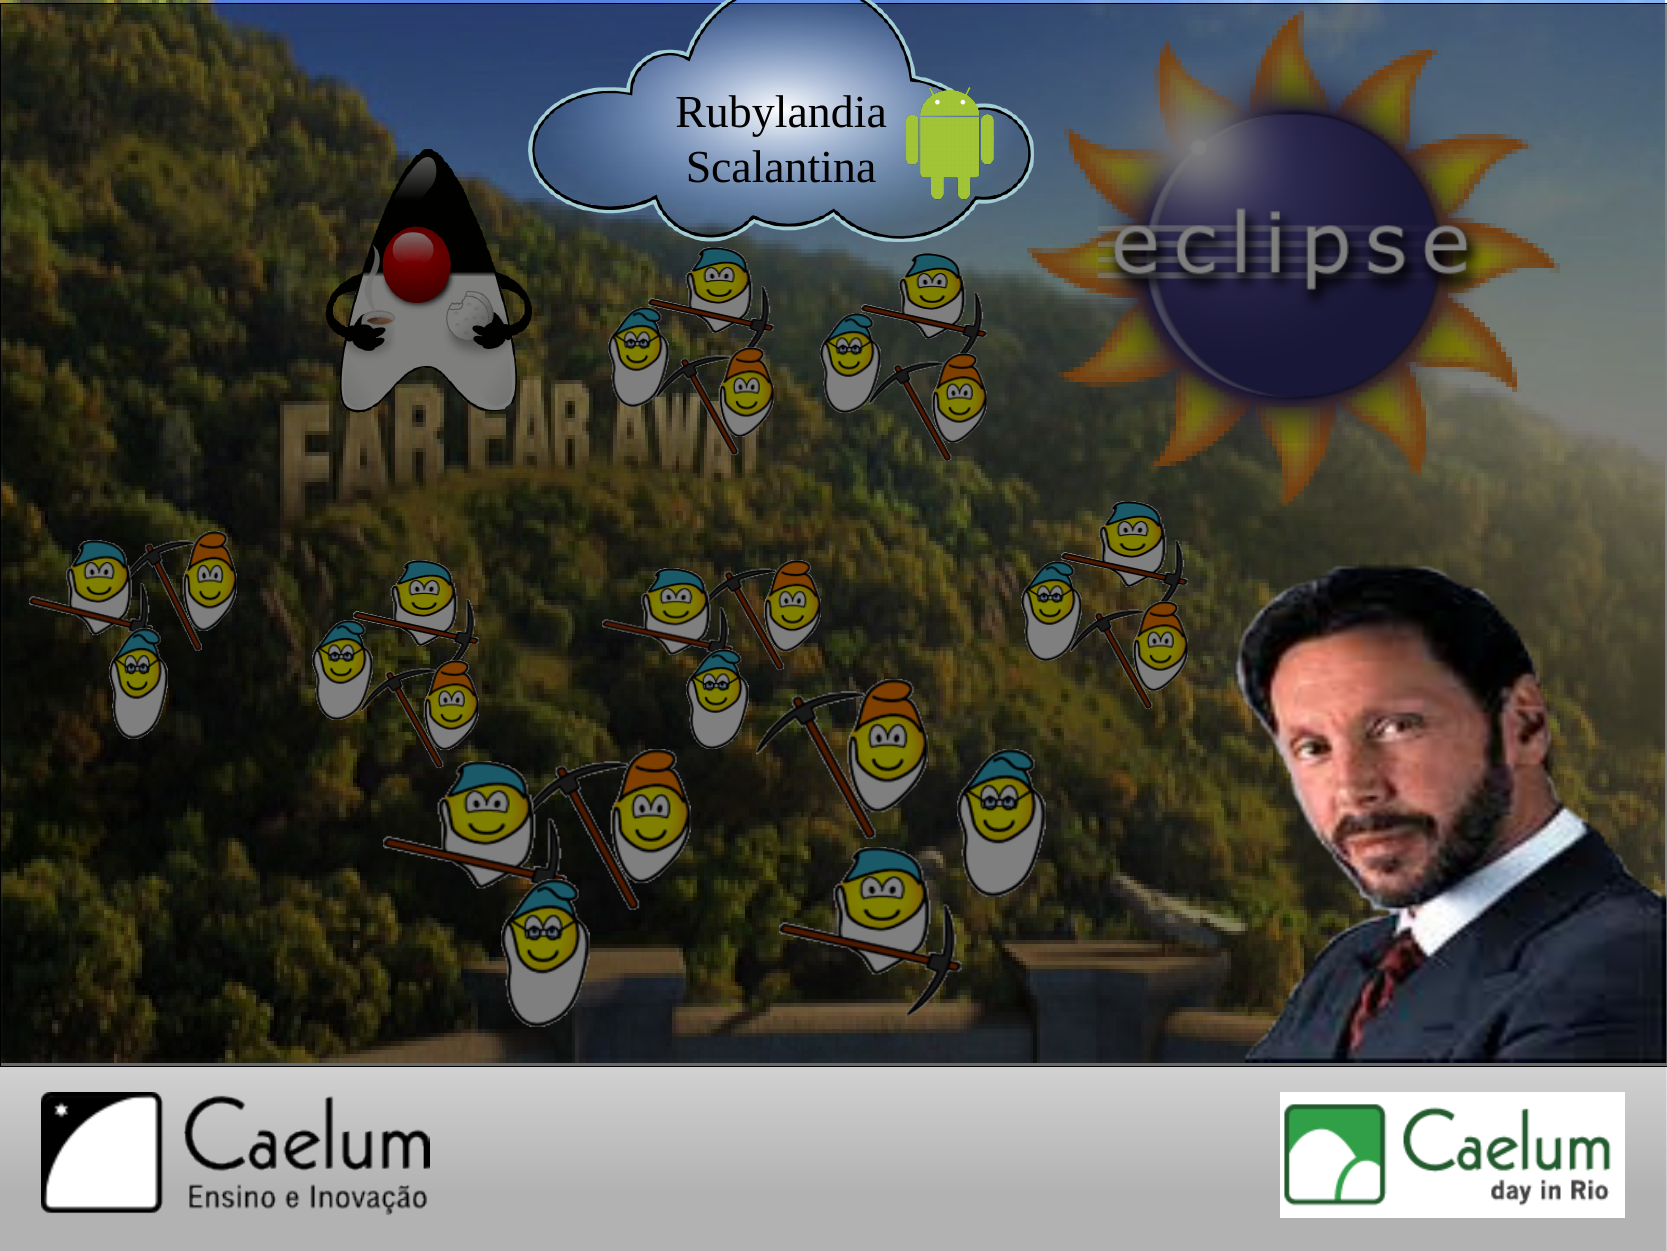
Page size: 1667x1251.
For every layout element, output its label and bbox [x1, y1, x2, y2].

picture [1212, 560, 1667, 1063]
picture [0, 0, 1667, 243]
text_box [0, 3, 1667, 1067]
picture [0, 1067, 1667, 1251]
